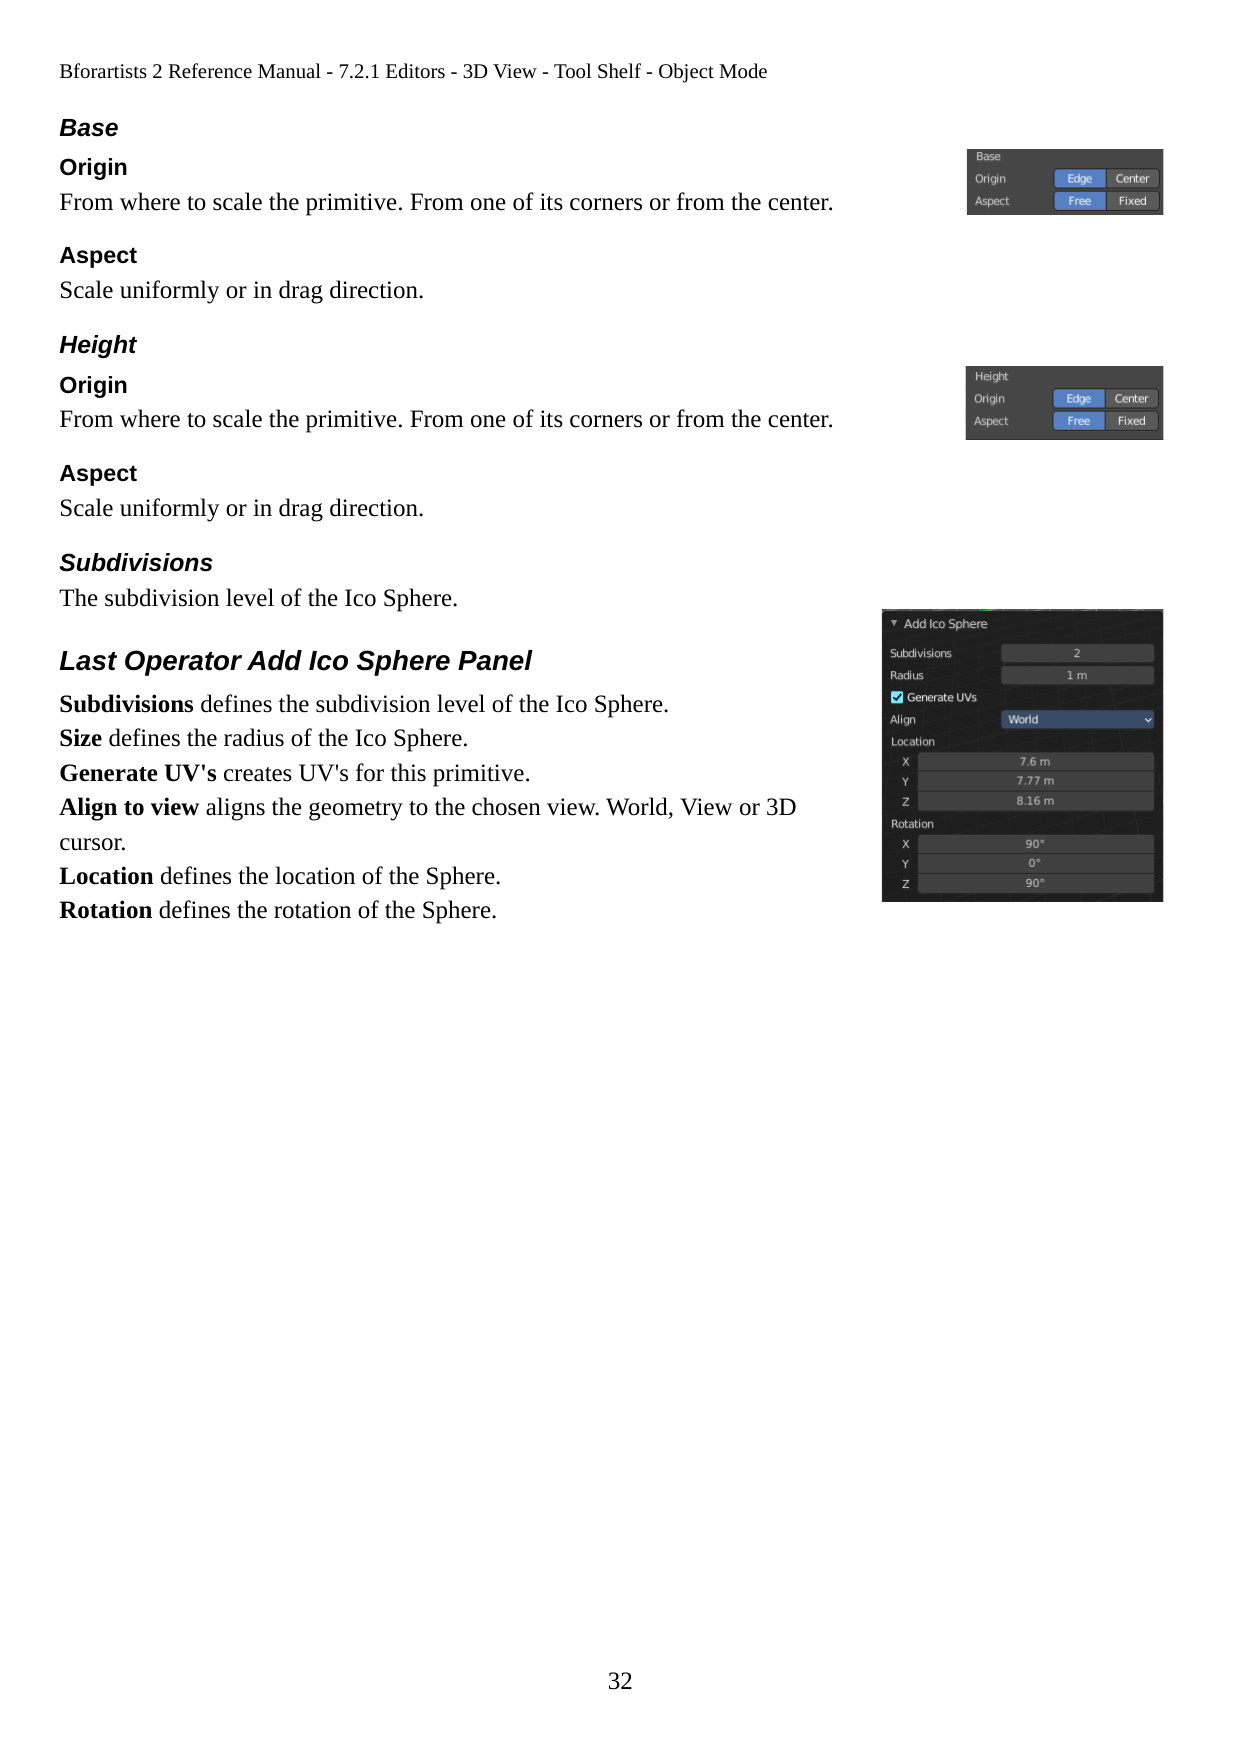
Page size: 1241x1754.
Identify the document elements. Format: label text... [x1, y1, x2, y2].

picture [966, 149, 1164, 215]
subtitle Base [59, 113, 1181, 141]
text From where to scale the primitive. From one of its corners or from the center. [59, 187, 966, 215]
subtitle [1164, 371, 1181, 398]
text Scale uniformly or in drag direction. [59, 275, 1181, 304]
subtitle [1164, 154, 1181, 180]
subtitle Aspect [59, 242, 1181, 269]
subtitle Origin [59, 154, 966, 180]
text Scale uniformly or in drag direction. [59, 493, 1181, 521]
text Subdivisions defines the subdivision level of the Ico Sphere. Size defines the radius of the Ico Sphere. Generate UV's creates UV's for this primitive. Align to view aligns the geometry to the chosen view. World, View or 3D cursor. Location defines the location of the Sphere. Rotation defines the rotation of the Sphere. [59, 689, 1181, 924]
subtitle Origin [59, 371, 965, 398]
subtitle Subdivisions [59, 548, 1181, 577]
text The subdivision level of the Ico Sphere. [59, 583, 1181, 612]
subtitle Height [59, 330, 1181, 359]
subtitle Aspect [59, 460, 1181, 486]
subtitle Last Operator Add Ico Sphere Panel [59, 644, 881, 676]
picture [881, 609, 1164, 902]
picture [965, 366, 1164, 440]
text From where to scale the primitive. From one of its corners or from the center. [59, 404, 965, 433]
